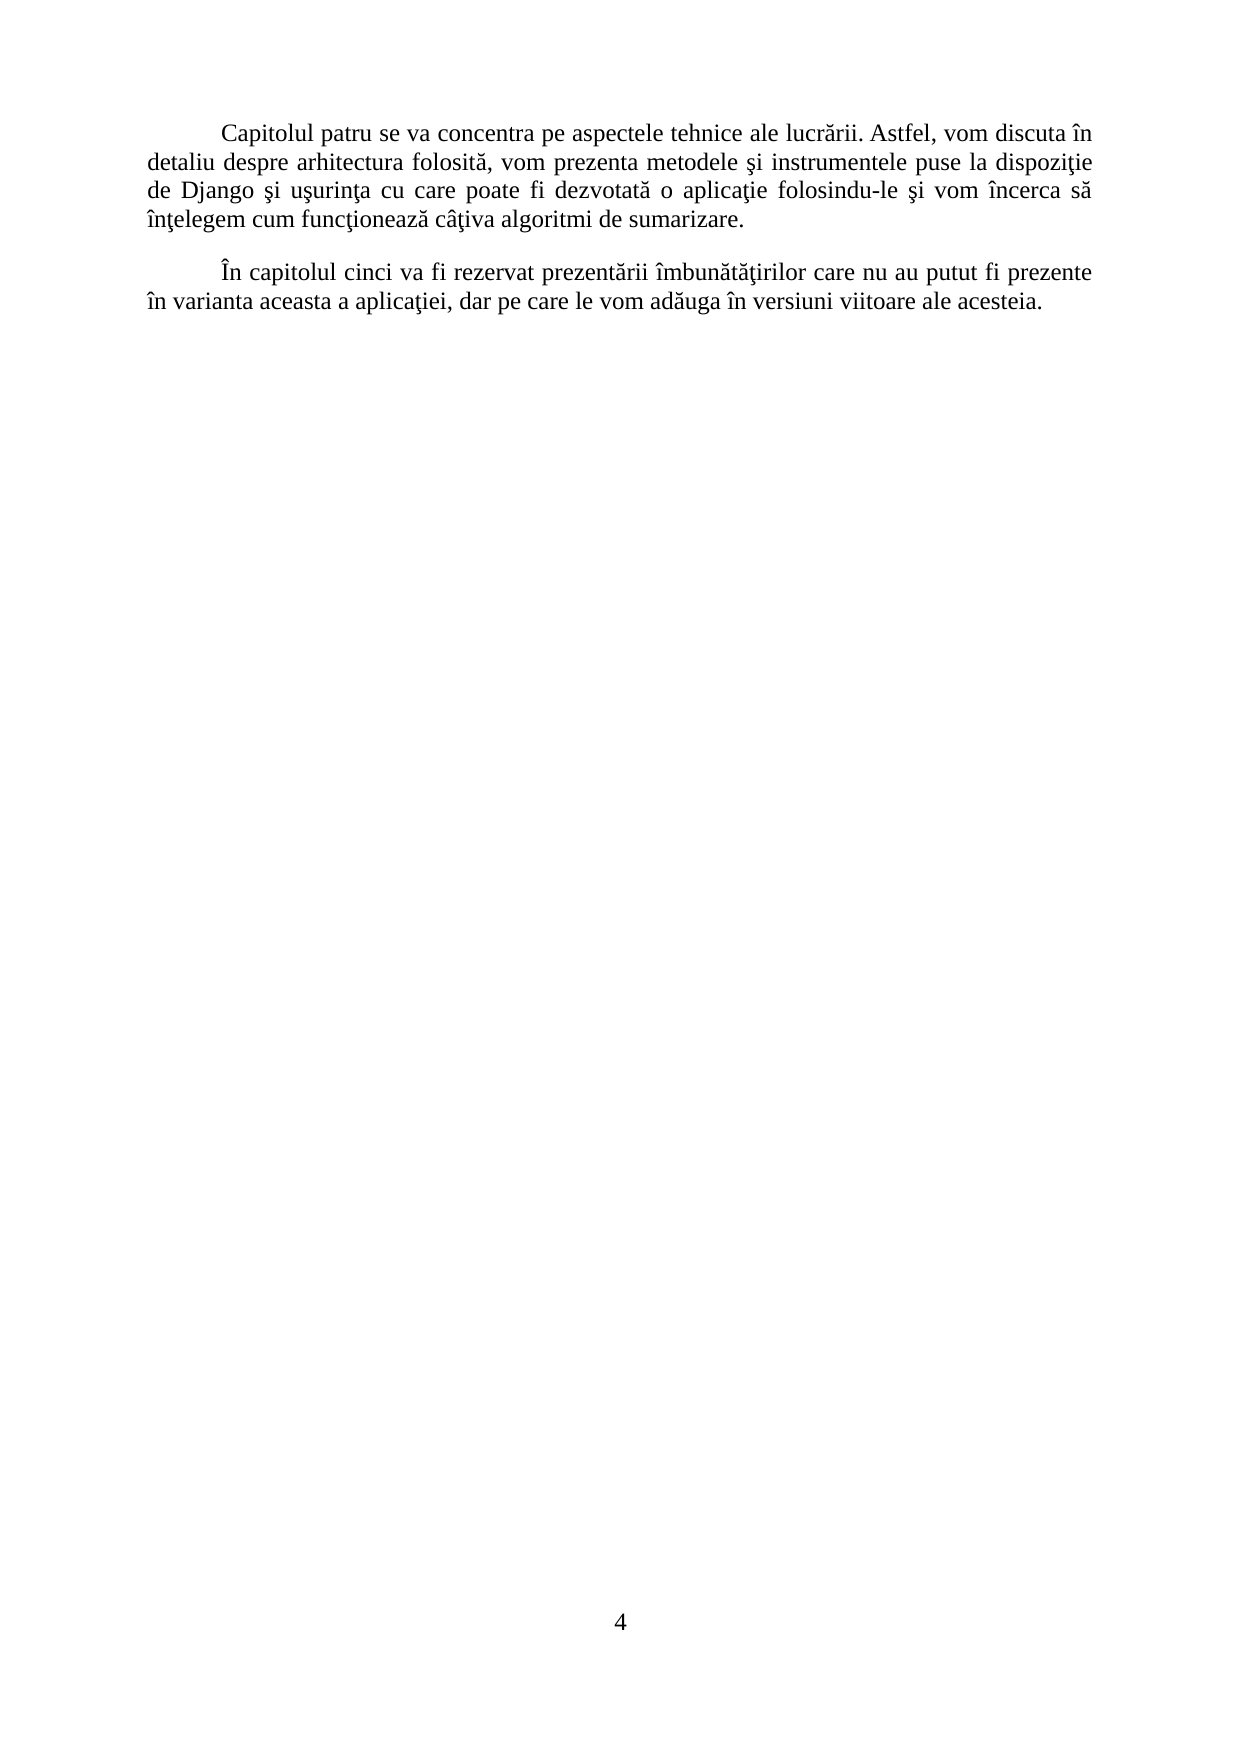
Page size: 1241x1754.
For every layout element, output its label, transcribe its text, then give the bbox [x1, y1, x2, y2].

text Capitolul patru se va concentra pe aspectele tehnice ale lucrării. Astfel, vom discuta în detaliu despre arhitectura folosită, vom prezenta metodele şi instrumentele puse la dispoziţie de Django şi uşurinţa cu care poate fi dezvotată o aplicaţie folosindu-le şi vom încerca să înţelegem cum funcţionează câţiva algoritmi de sumarizare. [147, 118, 1093, 233]
text În capitolul cinci va fi rezervat prezentării îmbunătăţirilor care nu au putut fi prezente în varianta aceasta a aplicaţiei, dar pe care le vom adăuga în versiuni viitoare ale acesteia. [147, 257, 1093, 314]
